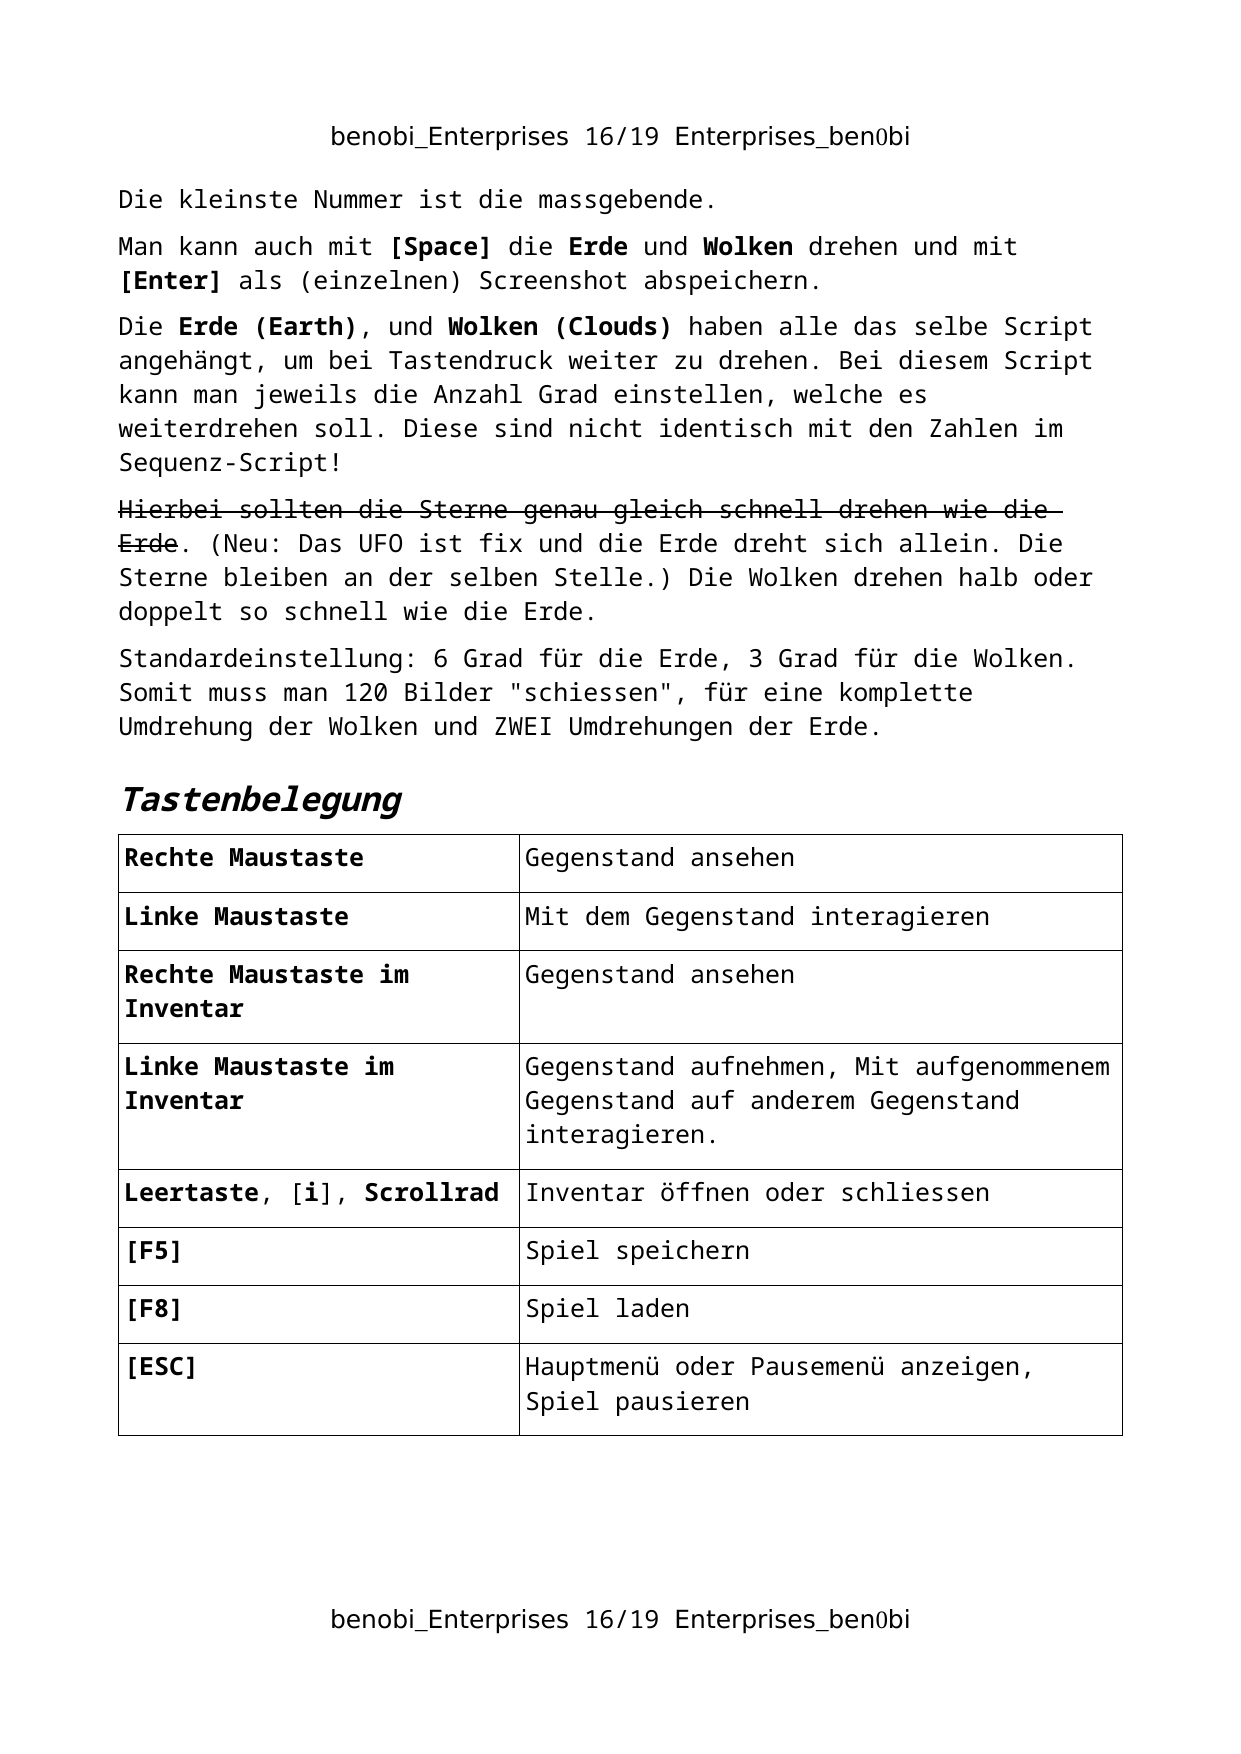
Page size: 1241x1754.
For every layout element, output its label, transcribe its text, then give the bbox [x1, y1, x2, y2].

table_cell Hauptmenü oder Pausemenü anzeigen, Spiel pausieren [520, 1344, 1122, 1435]
text Die Erde (Earth), und Wolken (Clouds) haben alle das selbe Script angehängt, um bei Tastendruck weiter zu drehen. Bei diesem Script kann man jeweils die Anzahl Grad einstellen, welche es weiterdrehen soll. Diese sind nicht identisch mit den Zahlen im Sequenz-Script! [118, 309, 1122, 479]
table_cell Spiel laden [520, 1286, 1122, 1343]
table_cell Mit dem Gegenstand interagieren [520, 893, 1122, 950]
text Standardeinstellung: 6 Grad für die Erde, 3 Grad für die Wolken. Somit muss man 120 Bilder "schiessen", für eine komplette Umdrehung der Wolken und ZWEI Umdrehungen der Erde. [118, 640, 1122, 743]
table_cell Leertaste, [i], Scrollrad [119, 1170, 519, 1227]
table_cell [ESC] [119, 1344, 519, 1435]
table_cell Inventar öffnen oder schliessen [520, 1170, 1122, 1227]
table_cell Rechte Maustaste im Inventar [119, 951, 519, 1043]
text Hierbei sollten die Sterne genau gleich schnell drehen wie die Erde. (Neu: Das UFO ist fix und die Erde dreht sich allein. Die Sterne bleiben an der selben Stelle.) Die Wolken drehen halb oder doppelt so schnell wie die Erde. [118, 492, 1122, 628]
table_cell Gegenstand aufnehmen, Mit aufgenommenem Gegenstand auf anderem Gegenstand interagieren. [520, 1044, 1122, 1169]
table_cell Linke Maustaste [119, 893, 519, 950]
table_cell Spiel speichern [520, 1228, 1122, 1285]
table_header Rechte Maustaste [119, 835, 519, 892]
table_cell [F5] [119, 1228, 519, 1285]
table_cell Linke Maustaste im Inventar [119, 1044, 519, 1169]
table_cell [F8] [119, 1286, 519, 1343]
text Man kann auch mit [Space] die Erde und Wolken drehen und mit [Enter] als (einzelnen) Screenshot abspeichern. [118, 228, 1122, 296]
subtitle Tastenbelegung [118, 776, 1122, 822]
table_cell Gegenstand ansehen [520, 951, 1122, 1043]
table_header Gegenstand ansehen [520, 835, 1122, 892]
text Die kleinste Nummer ist die massgebende. [118, 182, 1122, 216]
